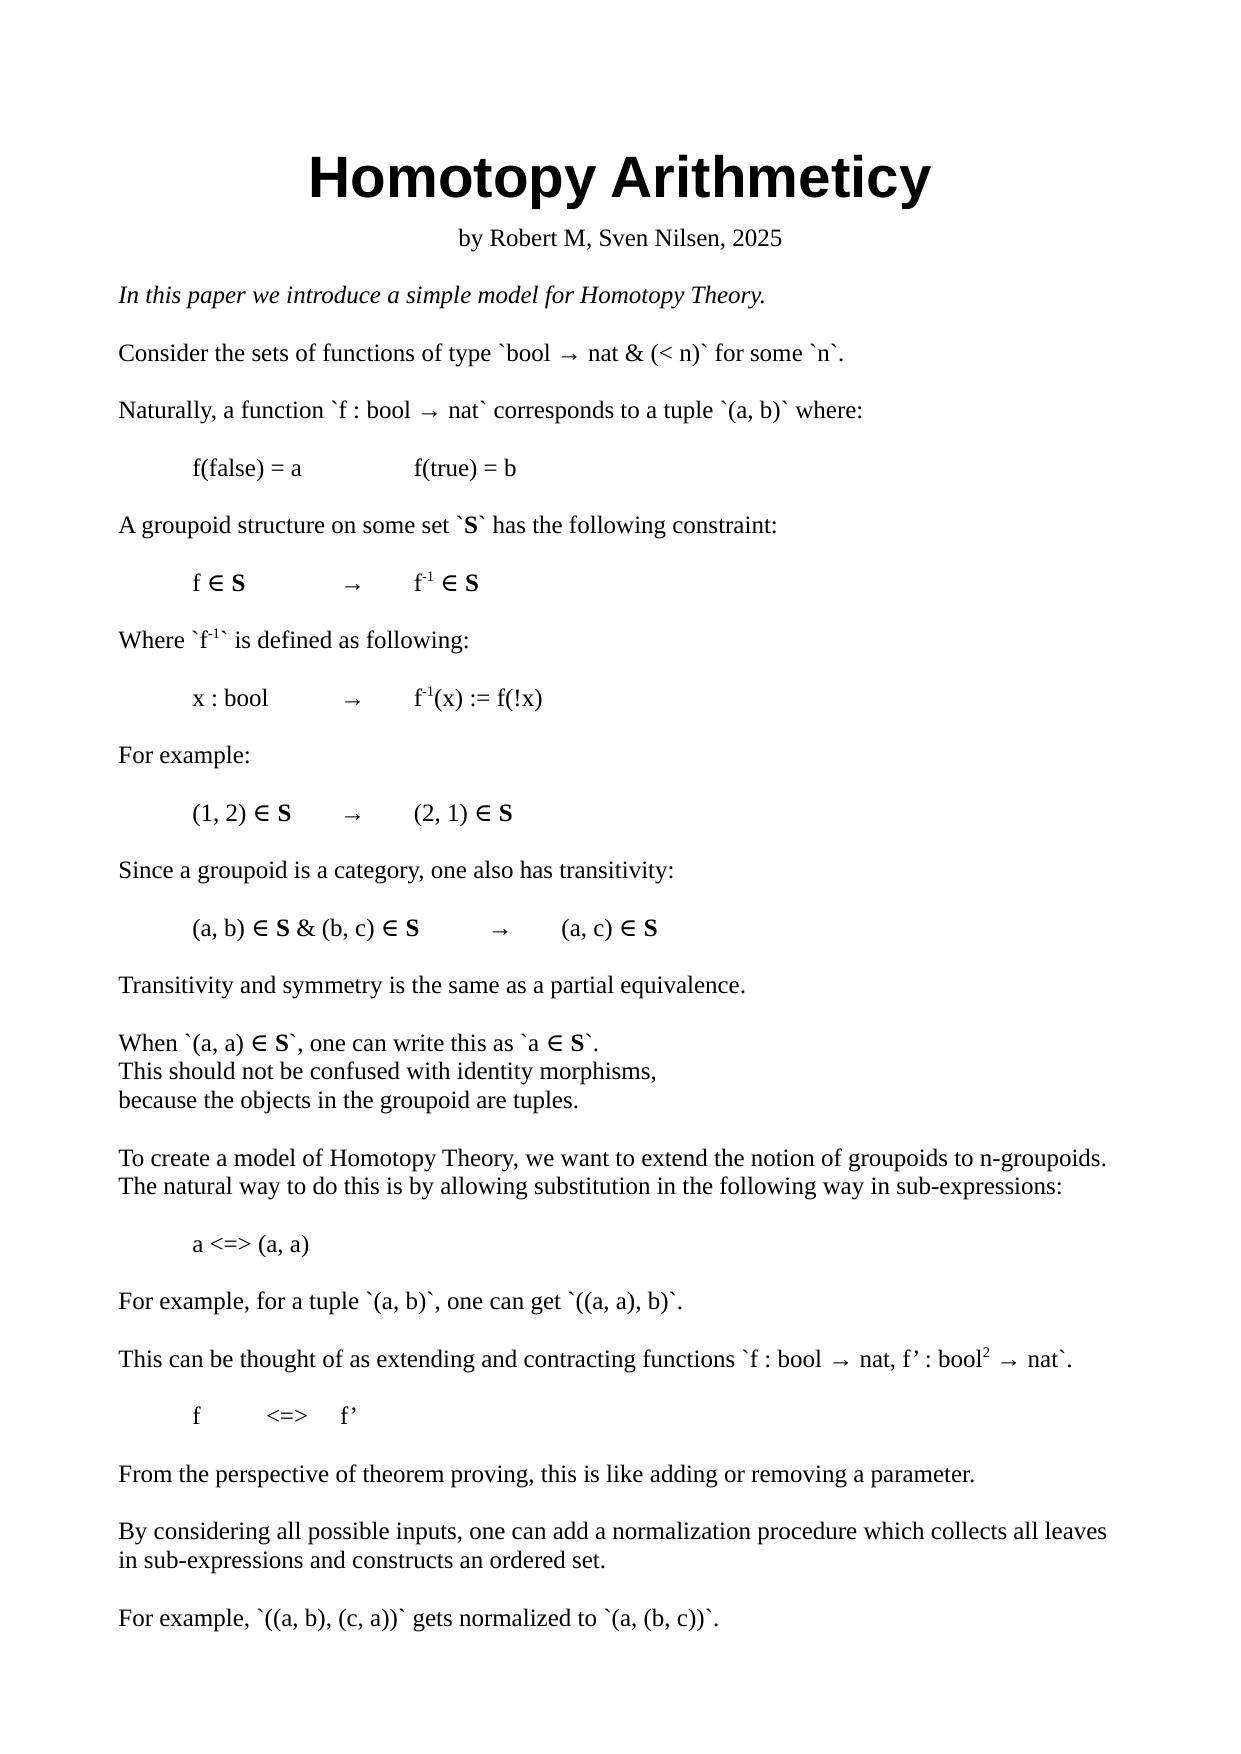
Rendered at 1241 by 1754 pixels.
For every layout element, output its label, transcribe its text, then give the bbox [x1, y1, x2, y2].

text When `(a, a) ∈ S`, one can write this as `a ∈ S`. This should not be confused with identity morphisms, because the objects in the groupoid are tuples. [118, 1028, 1122, 1114]
text by Robert M, Sven Nilsen, 2025 [118, 223, 1122, 251]
text Since a groupoid is a category, one also has transitivity: [118, 855, 1122, 884]
text a <=> (a, a) [118, 1229, 1122, 1258]
text From the perspective of theorem proving, this is like adding or removing a parameter. [118, 1459, 1122, 1488]
text This can be thought of as extending and contracting functions `f : bool → nat, f’ : bool2 → nat`. [118, 1344, 1122, 1373]
text (a, b) ∈ S & (b, c) ∈ S → (a, c) ∈ S [118, 913, 1122, 941]
text f ∈ S → f-1 ∈ S [118, 568, 1122, 596]
title Homotopy Arithmeticy [118, 143, 1122, 210]
text A groupoid structure on some set `S` has the following constraint: [118, 510, 1122, 539]
text (1, 2) ∈ S → (2, 1) ∈ S [118, 798, 1122, 826]
text By considering all possible inputs, one can add a normalization procedure which collects all leaves in sub-expressions and constructs an ordered set. For example, `((a, b), (c, a))` gets normalized to `(a, (b, c))`. [118, 1516, 1122, 1631]
text To create a model of Homotopy Theory, we want to extend the notion of groupoids to n-groupoids. [118, 1143, 1122, 1171]
text For example, for a tuple `(a, b)`, one can get `((a, a), b)`. [118, 1286, 1122, 1315]
text Naturally, a function `f : bool → nat` corresponds to a tuple `(a, b)` where: [118, 395, 1122, 424]
text Where `f-1` is defined as following: [118, 625, 1122, 654]
text f(false) = a f(true) = b [118, 453, 1122, 481]
text For example: [118, 740, 1122, 769]
text Transitivity and symmetry is the same as a partial equivalence. [118, 970, 1122, 999]
text The natural way to do this is by allowing substitution in the following way in sub-expressions: [118, 1171, 1122, 1200]
text In this paper we introduce a simple model for Homotopy Theory. [118, 280, 1122, 309]
text x : bool → f-1(x) := f(!x) [118, 683, 1122, 711]
text f <=> f’ [118, 1401, 1122, 1430]
text Consider the sets of functions of type `bool → nat & (< n)` for some `n`. [118, 338, 1122, 366]
